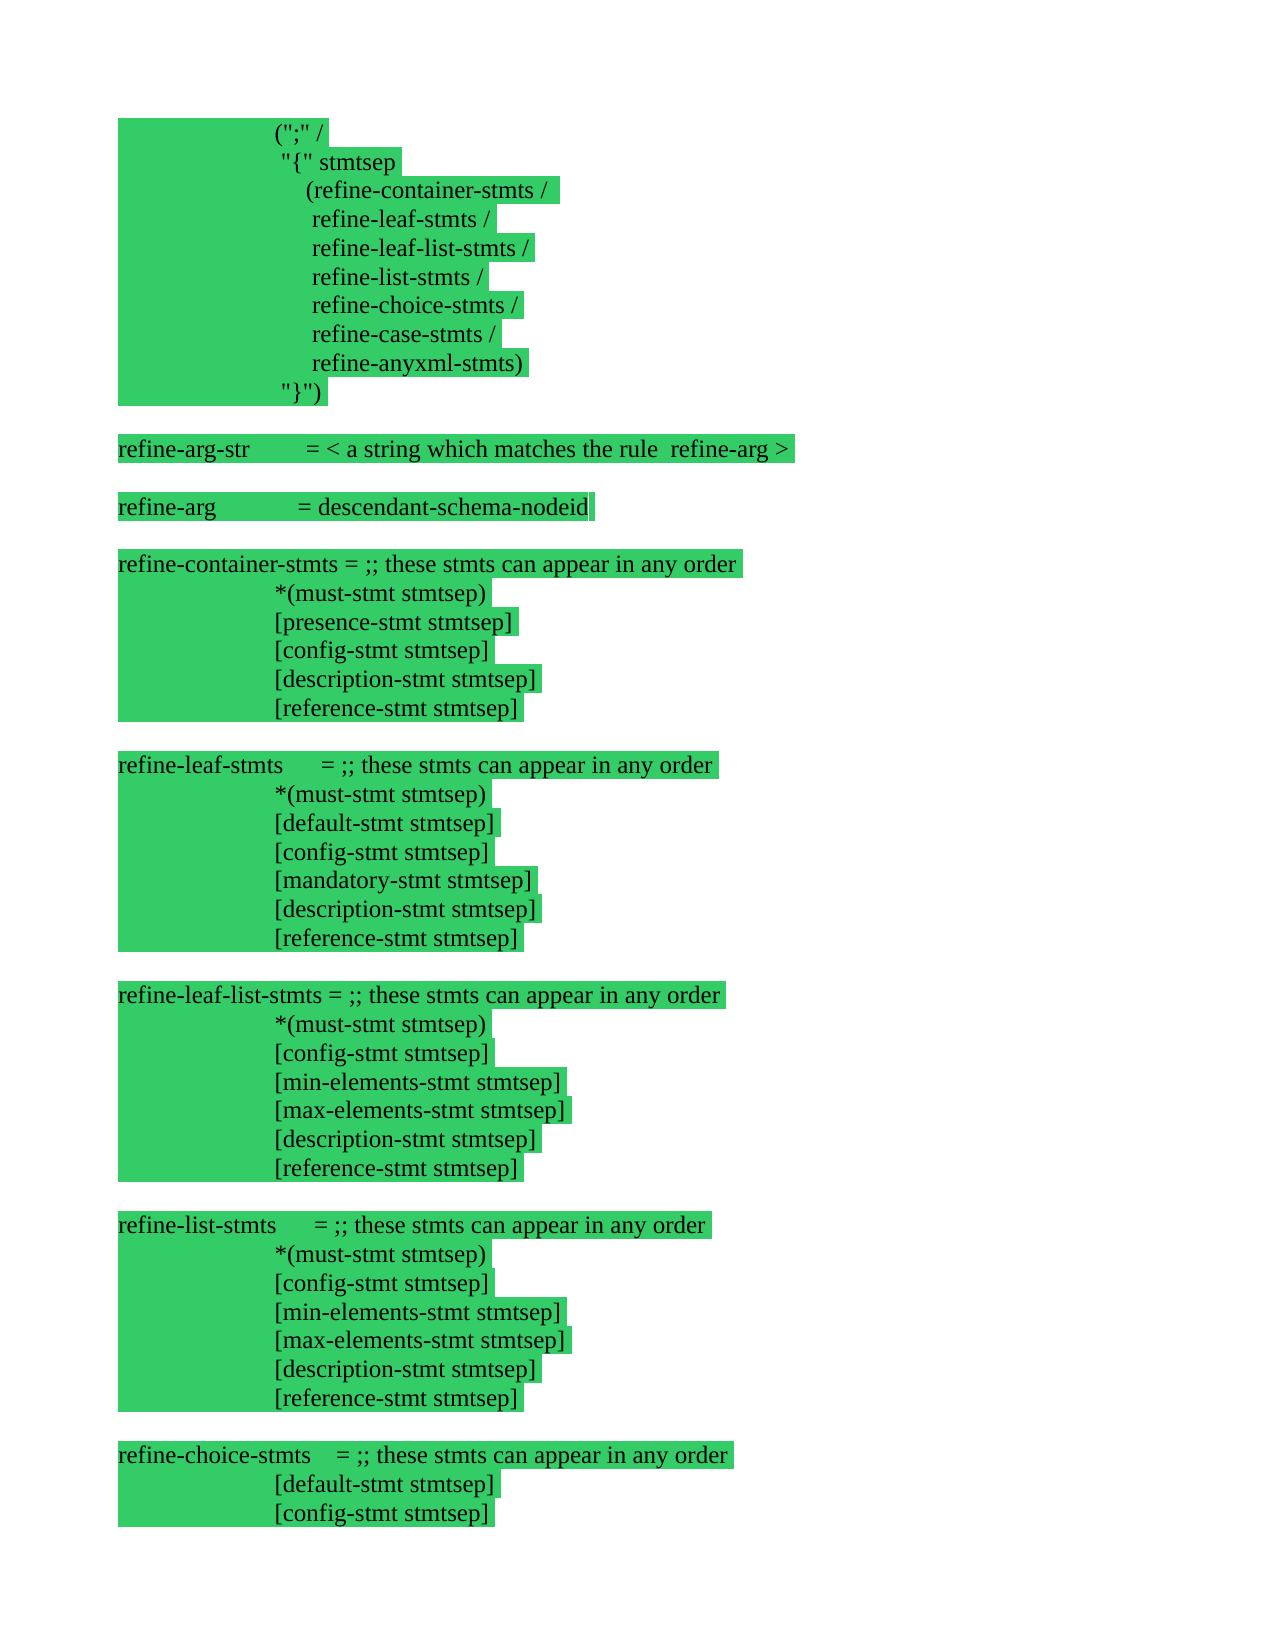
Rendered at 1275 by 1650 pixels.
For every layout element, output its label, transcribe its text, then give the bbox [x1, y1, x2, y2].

text (";" / [118, 118, 1157, 147]
text [config-stmt stmtsep] [118, 837, 1157, 866]
text [description-stmt stmtsep] [118, 664, 1157, 693]
text [description-stmt stmtsep] [118, 1354, 1157, 1383]
text [default-stmt stmtsep] [118, 1469, 1157, 1498]
text refine-anyxml-stmts) [118, 348, 1157, 377]
text *(must-stmt stmtsep) [118, 1239, 1157, 1268]
text refine-arg-str = < a string which matches the rule refine-arg > [118, 434, 1157, 463]
text [reference-stmt stmtsep] [118, 1383, 1157, 1412]
text refine-leaf-stmts = ;; these stmts can appear in any order [118, 751, 1157, 779]
text refine-list-stmts = ;; these stmts can appear in any order [118, 1211, 1157, 1239]
text (refine-container-stmts / [118, 176, 1157, 204]
text [min-elements-stmt stmtsep] [118, 1067, 1157, 1096]
text [config-stmt stmtsep] [118, 1038, 1157, 1067]
text [max-elements-stmt stmtsep] [118, 1326, 1157, 1354]
text refine-leaf-list-stmts / [118, 233, 1157, 262]
text "{" stmtsep [118, 147, 1157, 176]
text [config-stmt stmtsep] [118, 1498, 1157, 1527]
text *(must-stmt stmtsep) [118, 1009, 1157, 1038]
text *(must-stmt stmtsep) [118, 578, 1157, 607]
text [config-stmt stmtsep] [118, 1268, 1157, 1297]
text refine-arg = descendant-schema-nodeid [118, 492, 1157, 521]
text refine-choice-stmts = ;; these stmts can appear in any order [118, 1441, 1157, 1469]
text [max-elements-stmt stmtsep] [118, 1096, 1157, 1124]
text refine-leaf-list-stmts = ;; these stmts can appear in any order [118, 981, 1157, 1009]
text refine-container-stmts = ;; these stmts can appear in any order [118, 549, 1157, 578]
text "}") [118, 377, 1157, 406]
text refine-list-stmts / [118, 262, 1157, 291]
text [default-stmt stmtsep] [118, 808, 1157, 837]
text refine-case-stmts / [118, 319, 1157, 348]
text [presence-stmt stmtsep] [118, 607, 1157, 636]
text [reference-stmt stmtsep] [118, 923, 1157, 952]
text *(must-stmt stmtsep) [118, 779, 1157, 808]
text refine-leaf-stmts / [118, 204, 1157, 233]
text [mandatory-stmt stmtsep] [118, 866, 1157, 894]
text [description-stmt stmtsep] [118, 894, 1157, 923]
text [min-elements-stmt stmtsep] [118, 1297, 1157, 1326]
text [config-stmt stmtsep] [118, 636, 1157, 664]
text refine-choice-stmts / [118, 291, 1157, 319]
text [description-stmt stmtsep] [118, 1124, 1157, 1153]
text [reference-stmt stmtsep] [118, 1153, 1157, 1182]
text [reference-stmt stmtsep] [118, 693, 1157, 722]
